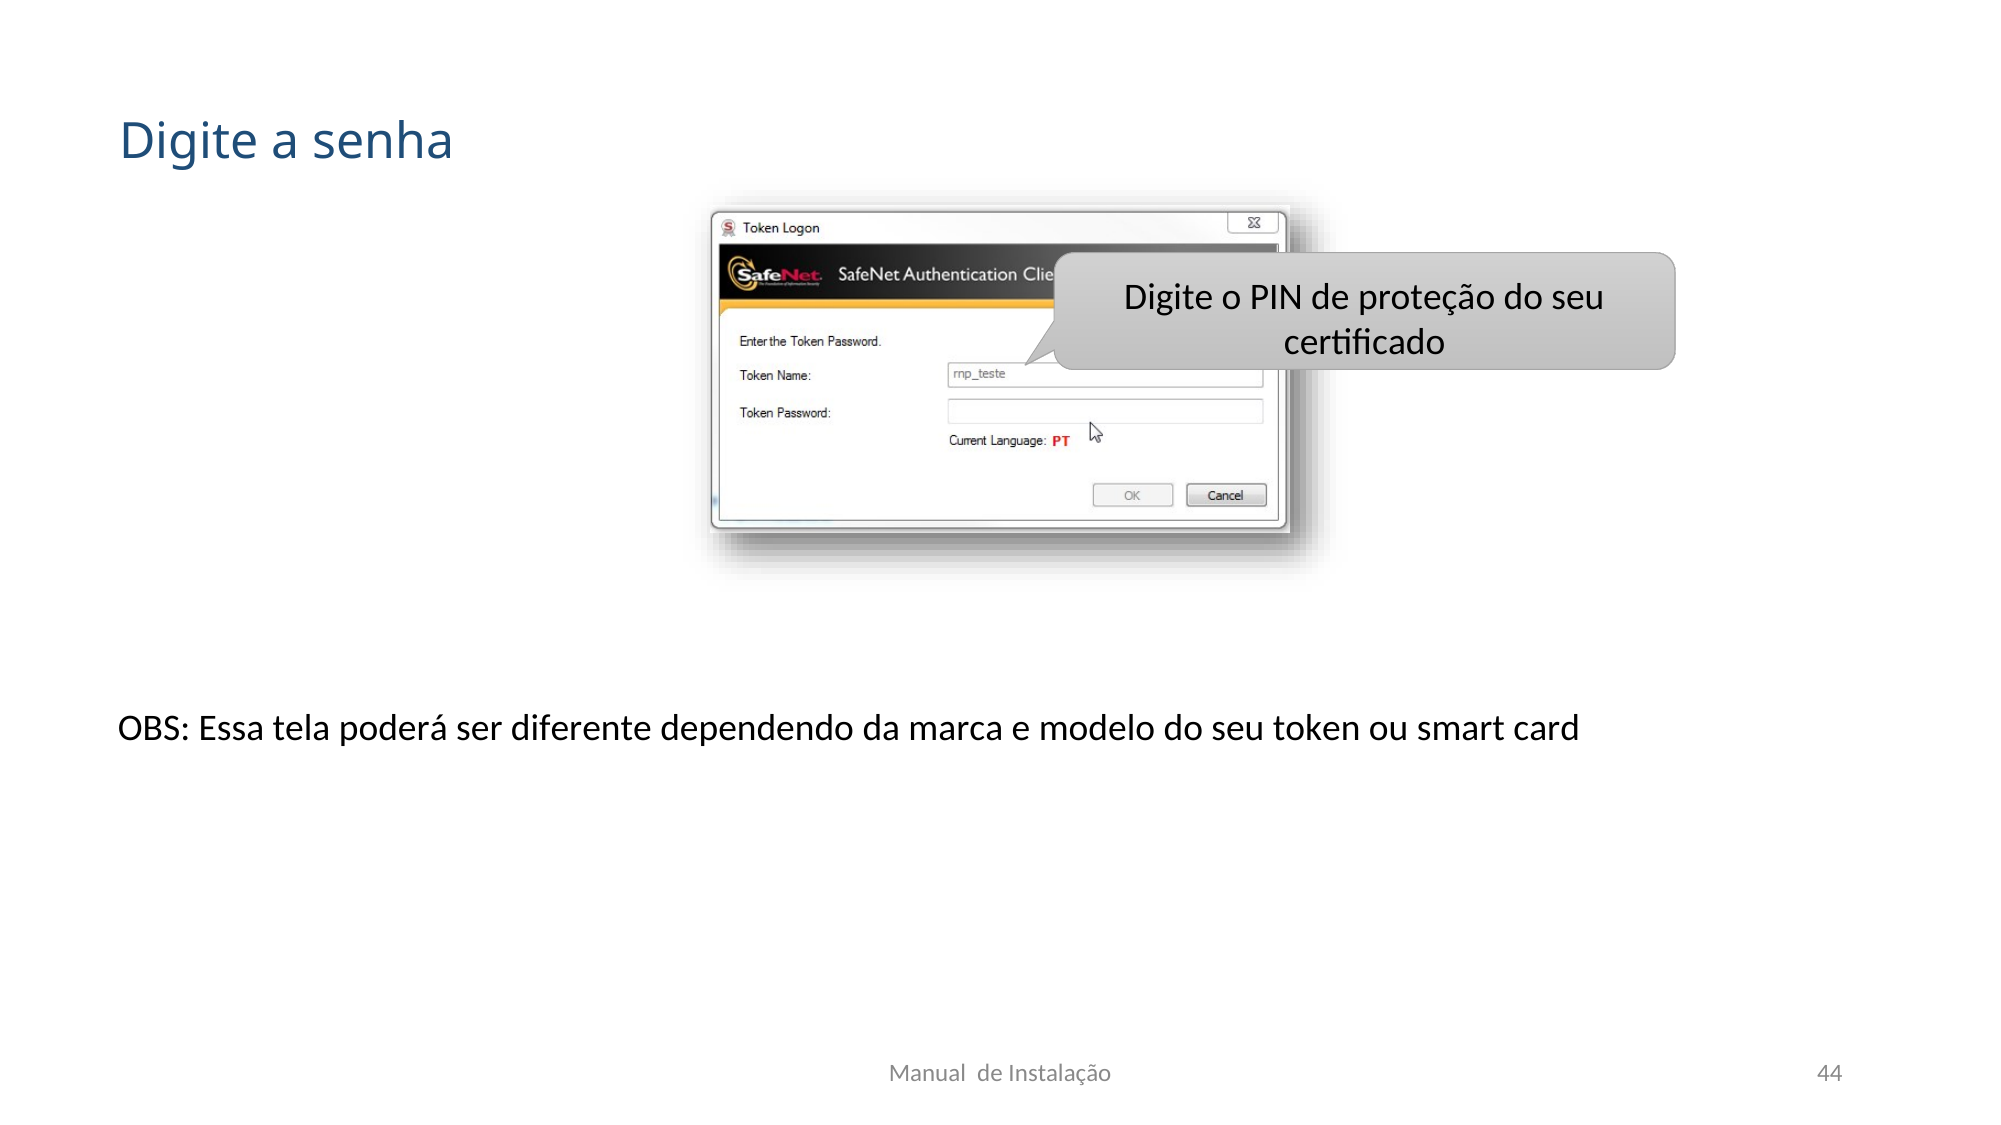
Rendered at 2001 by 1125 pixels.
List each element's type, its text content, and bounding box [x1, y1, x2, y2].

text OBS: Essa tela poderá ser diferente dependendo da marca e modelo do seu token ou smart card [118, 704, 1842, 749]
subtitle Digite a senha [119, 106, 1842, 174]
